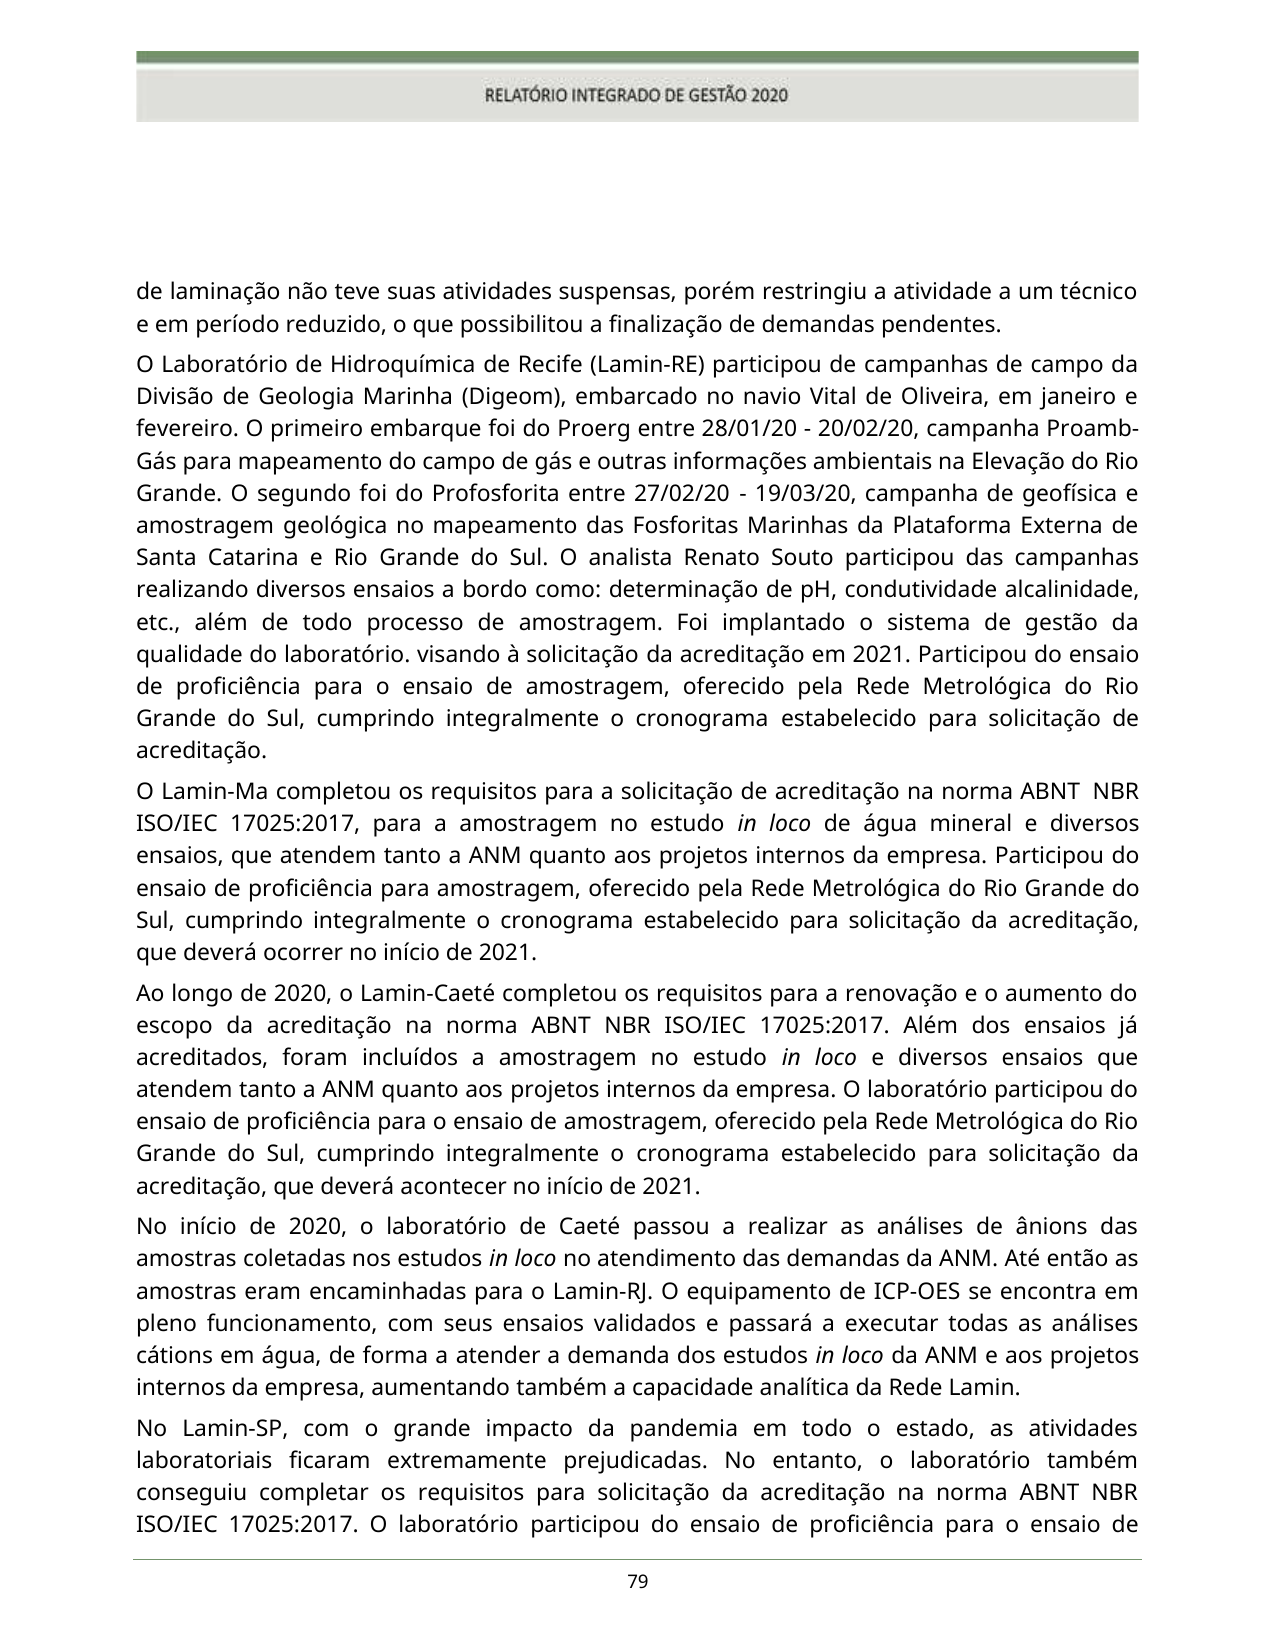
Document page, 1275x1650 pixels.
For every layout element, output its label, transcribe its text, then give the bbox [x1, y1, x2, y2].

text No Lamin-SP, com o grande impacto da pandemia em todo o estado, as atividades laboratoriais ficaram extremamente prejudicadas. No entanto, o laboratório também conseguiu completar os requisitos para solicitação da acreditação na norma ABNT NBR ISO/IEC 17025:2017. O laboratório participou do ensaio de proficiência para o ensaio de [136, 1412, 1139, 1539]
text No início de 2020, o laboratório de Caeté passou a realizar as análises de ânions das amostras coletadas nos estudos in loco no atendimento das demandas da ANM. Até então as amostras eram encaminhadas para o Lamin-RJ. O equipamento de ICP-OES se encontra em pleno funcionamento, com seus ensaios validados e passará a executar todas as análises cátions em água, de forma a atender a demanda dos estudos in loco da ANM e aos projetos internos da empresa, aumentando também a capacidade analítica da Rede Lamin. [136, 1210, 1139, 1402]
text O Laboratório de Hidroquímica de Recife (Lamin-RE) participou de campanhas de campo da Divisão de Geologia Marinha (Digeom), embarcado no navio Vital de Oliveira, em janeiro e fevereiro. O primeiro embarque foi do Proerg entre 28/01/20 - 20/02/20, campanha Proamb-Gás para mapeamento do campo de gás e outras informações ambientais na Elevação do Rio Grande. O segundo foi do Profosforita entre 27/02/20 - 19/03/20, campanha de geofísica e amostragem geológica no mapeamento das Fosforitas Marinhas da Plataforma Externa de Santa Catarina e Rio Grande do Sul. O analista Renato Souto participou das campanhas realizando diversos ensaios a bordo como: determinação de pH, condutividade alcalinidade, etc., além de todo processo de amostragem. Foi implantado o sistema de gestão da qualidade do laboratório. visando à solicitação da acreditação em 2021. Participou do ensaio de proficiência para o ensaio de amostragem, oferecido pela Rede Metrológica do Rio Grande do Sul, cumprindo integralmente o cronograma estabelecido para solicitação de acreditação. [136, 348, 1139, 766]
text Ao longo de 2020, o Lamin-Caeté completou os requisitos para a renovação e o aumento do escopo da acreditação na norma ABNT NBR ISO/IEC 17025:2017. Além dos ensaios já acreditados, foram incluídos a amostragem no estudo in loco e diversos ensaios que atendem tanto a ANM quanto aos projetos internos da empresa. O laboratório participou do ensaio de proficiência para o ensaio de amostragem, oferecido pela Rede Metrológica do Rio Grande do Sul, cumprindo integralmente o cronograma estabelecido para solicitação da acreditação, que deverá acontecer no início de 2021. [136, 976, 1139, 1201]
text O Lamin-Ma completou os requisitos para a solicitação de acreditação na norma ABNT NBR ISO/IEC 17025:2017, para a amostragem no estudo in loco de água mineral e diversos ensaios, que atendem tanto a ANM quanto aos projetos internos da empresa. Participou do ensaio de proficiência para amostragem, oferecido pela Rede Metrológica do Rio Grande do Sul, cumprindo integralmente o cronograma estabelecido para solicitação da acreditação, que deverá ocorrer no início de 2021. [136, 775, 1140, 967]
text de laminação não teve suas atividades suspensas, porém restringiu a atividade a um técnico e em período reduzido, o que possibilitou a finalização de demandas pendentes. [136, 275, 1139, 339]
